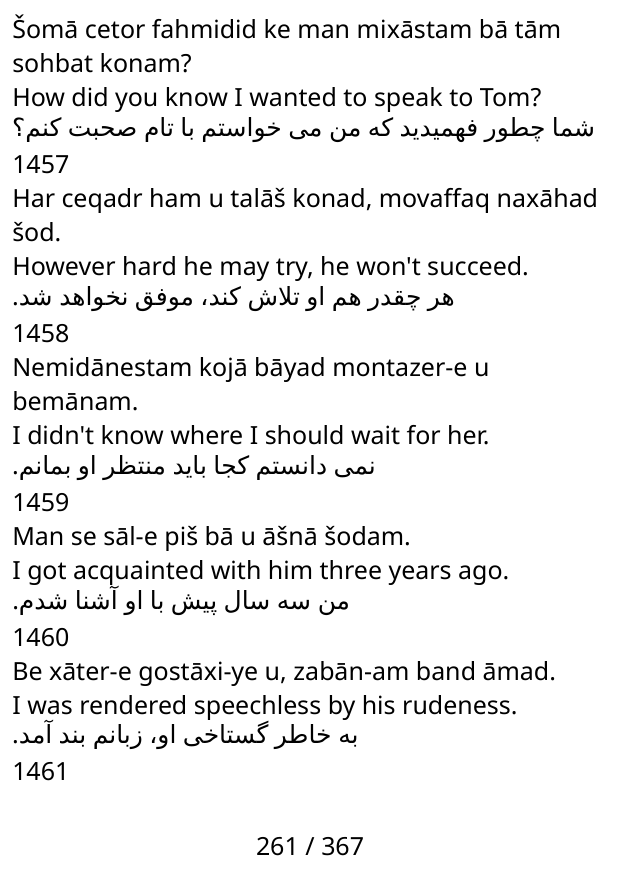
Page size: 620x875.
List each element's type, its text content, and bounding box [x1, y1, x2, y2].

text هر چقدر هم او تلاش کند، موفق نخواهد شد. [12, 283, 607, 316]
text 1461 [12, 754, 607, 788]
text 1460 [12, 619, 607, 653]
text However hard he may try, he won't succeed. [12, 249, 607, 283]
text Nemi‌dānestam kojā bāyad montazer-e u bemānam. [12, 350, 607, 418]
text به خاطر گستاخی او، زبانم بند آمد. [12, 721, 607, 754]
text Be xāter-e gostāxi-ye u, zabān-am band āmad. [12, 653, 607, 687]
text I got acquainted with him three years ago. [12, 553, 607, 587]
text 1457 [12, 147, 607, 181]
text شما چطور فهمیدید که من می خواستم با تام صحبت کنم؟ [12, 114, 607, 147]
text I was rendered speechless by his rudeness. [12, 687, 607, 721]
text Har ceqadr ham u talāš konad, movaffaq naxāhad šod. [12, 181, 607, 249]
text How did you know I wanted to speak to Tom? [12, 80, 607, 114]
text من سه سال پیش با او آشنا شدم. [12, 587, 607, 619]
text 1459 [12, 484, 607, 518]
text Man se sāl-e piš bā u āšnā šodam. [12, 518, 607, 553]
text 1458 [12, 316, 607, 350]
text I didn't know where I should wait for her. [12, 418, 607, 452]
text Šomā cetor fahmidid ke man mi‌xāstam bā tām sohbat konam? [12, 12, 607, 80]
text نمی دانستم کجا باید منتظر او بمانم. [12, 452, 607, 484]
